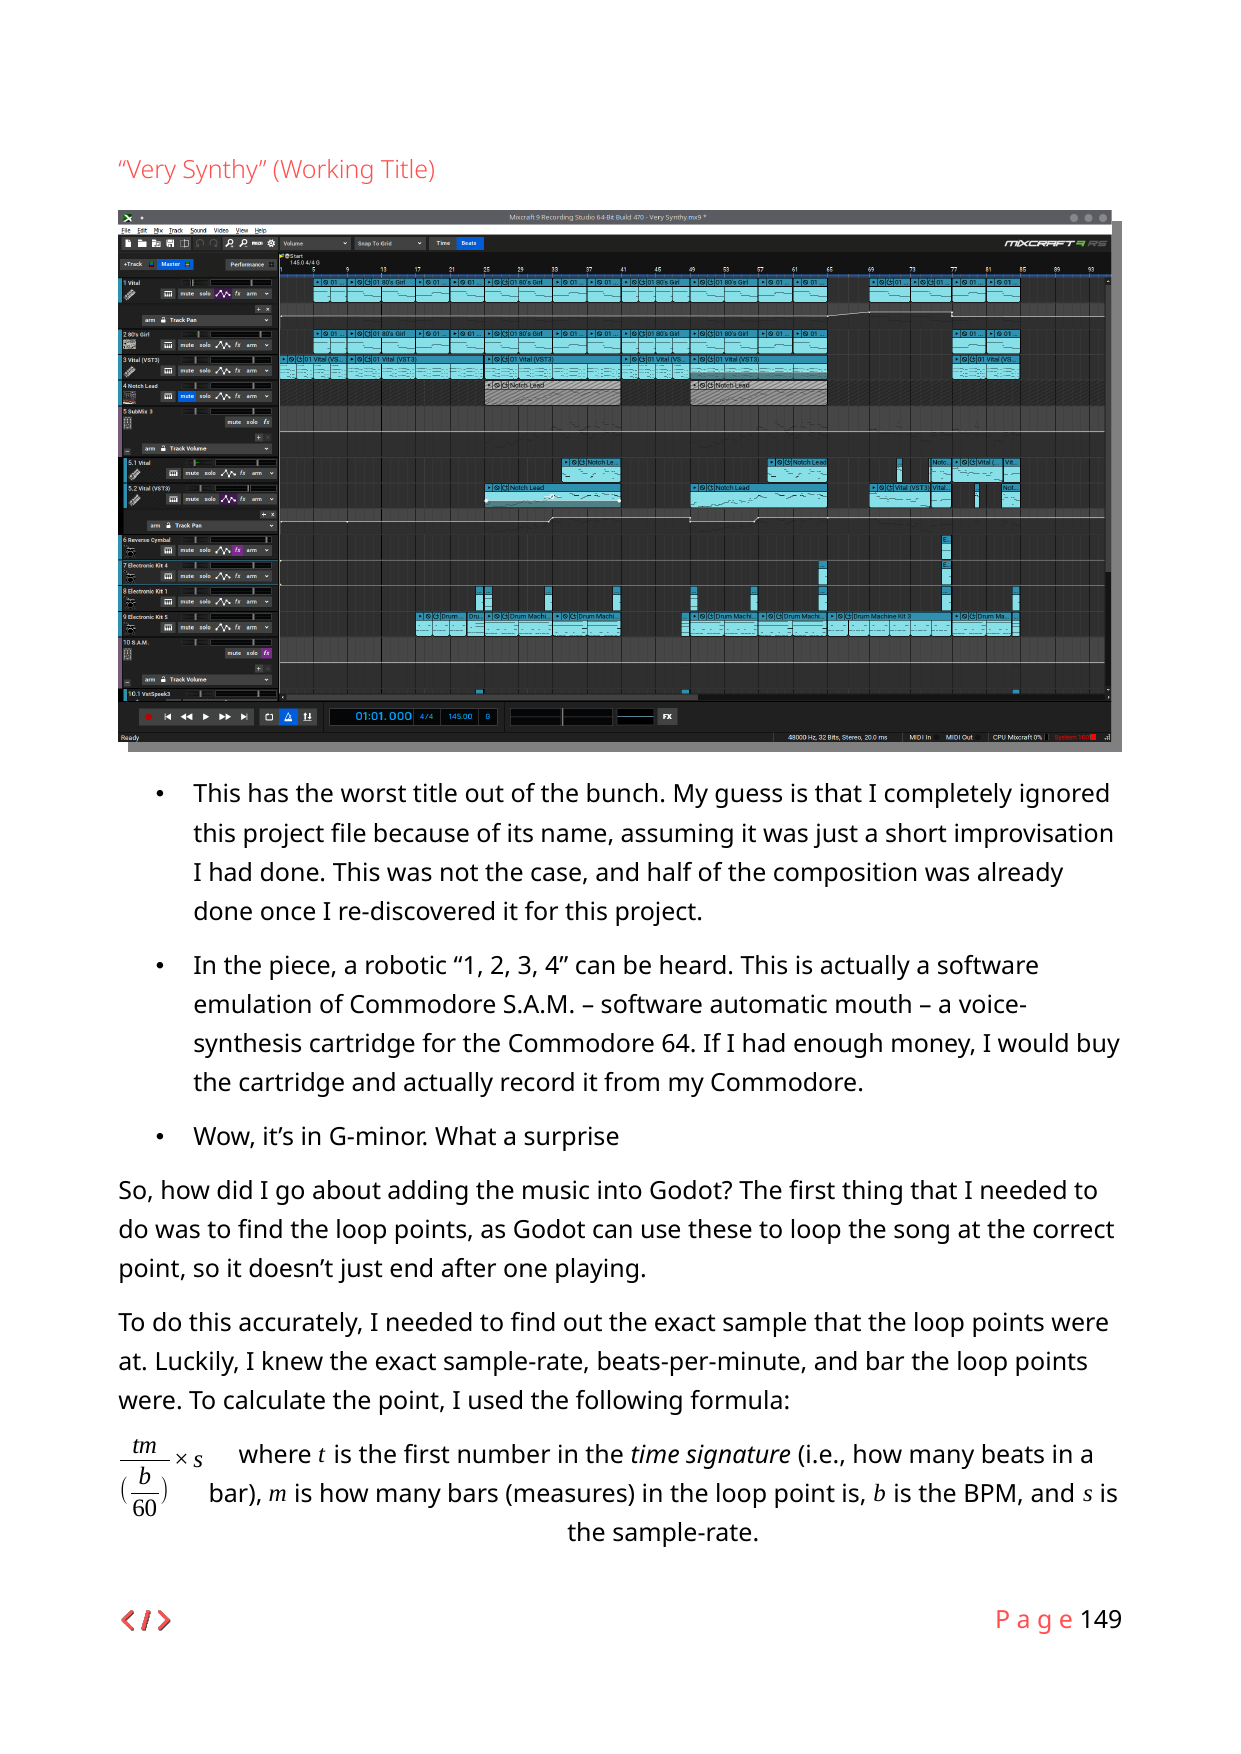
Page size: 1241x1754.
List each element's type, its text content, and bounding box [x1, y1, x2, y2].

subtitle “Very Synthy” (Working Title) [118, 118, 1122, 186]
picture [118, 210, 1112, 742]
picture [116, 1591, 175, 1649]
list Wow, it’s in G-minor. What a surprise [156, 1118, 1122, 1153]
text To do this accurately, I needed to find out the exact sample that the loop points were at. Luckily, I knew the exact sample-rate, beats-per-minute, and bar the loop points were. To calculate the point, I used the following formula: [118, 1304, 1122, 1417]
list In the piece, a robotic “1, 2, 3, 4” can be heard. This is actually a software emulation of Commodore S.A.M. – software automatic mouth – a voice-synthesis cartridge for the Commodore 64. If I had enough money, I would buy the cartridge and actually record it from my Commodore. [156, 947, 1122, 1099]
text where is the first number in the time signature (i.e., how many beats in a bar), is how many bars (measures) in the loop point is, is the BPM, and is the sample-rate. [118, 1436, 1122, 1549]
list [156, 199, 1122, 221]
list This has the worst title out of the bunch. My guess is that I completely ignored this project file because of its name, assuming it was just a short improvisation I had done. This was not the case, and half of the composition was already done once I re-discovered it for this project. [156, 752, 1122, 928]
text So, how did I go about adding the music into Godot? The first thing that I needed to do was to find the loop points, as Godot can use these to loop the song at the correct point, so it doesn’t just end after one playing. [118, 1172, 1122, 1285]
